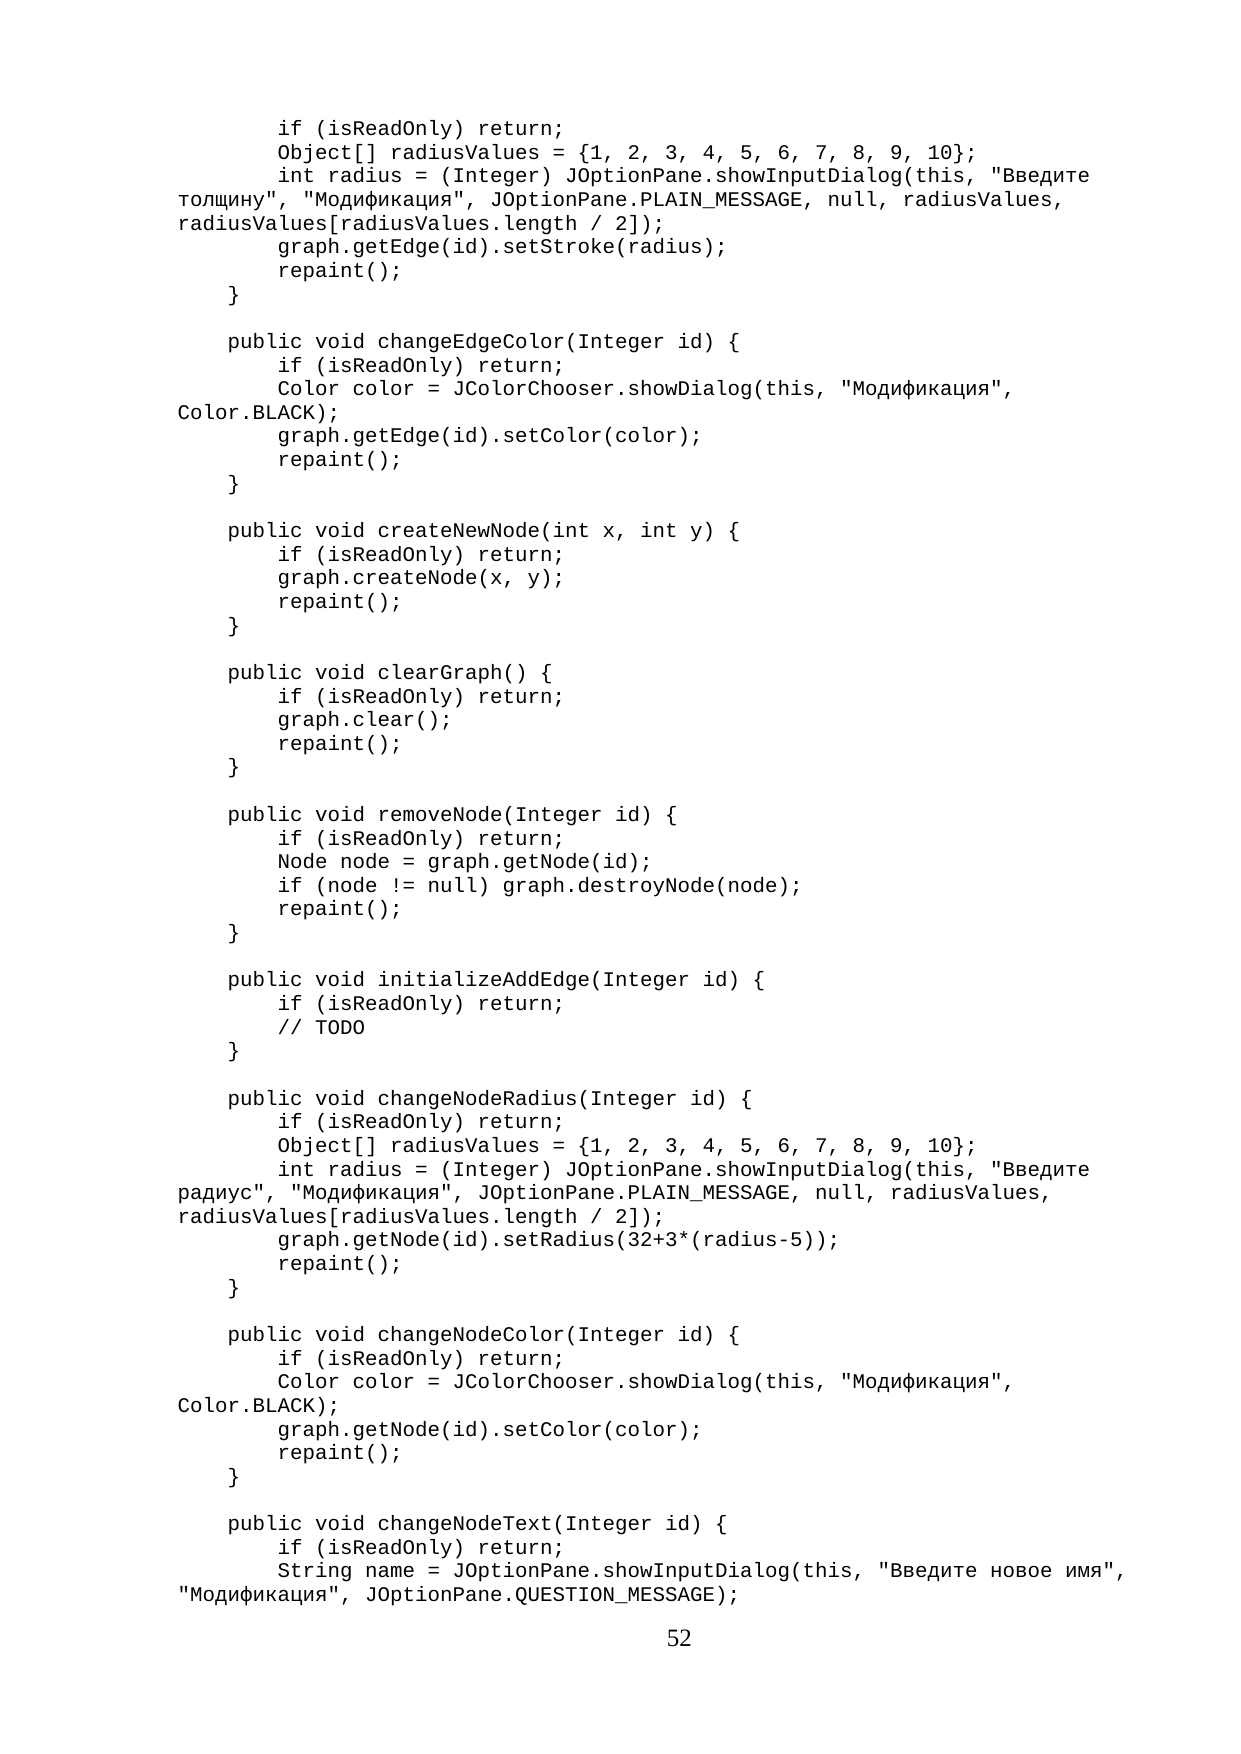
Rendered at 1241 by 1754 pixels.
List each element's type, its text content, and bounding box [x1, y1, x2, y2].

text public void removeNode(Integer id) { [177, 804, 1181, 827]
text public void createNewNode(int x, int y) { [177, 520, 1181, 544]
text Node node = graph.getNode(id); [177, 851, 1181, 875]
text public void changeNodeText(Integer id) { [177, 1513, 1181, 1537]
text // TODO [177, 1017, 1181, 1040]
text } [177, 284, 1181, 307]
text public void changeEdgeColor(Integer id) { [177, 331, 1181, 354]
text graph.createNode(x, y); [177, 567, 1181, 591]
text if (isReadOnly) return; [177, 1111, 1181, 1135]
text } [177, 473, 1181, 496]
text if (isReadOnly) return; [177, 827, 1181, 851]
text if (isReadOnly) return; [177, 118, 1181, 142]
text int radius = (Integer) JOptionPane.showInputDialog(this, "Введите радиус", "Модификация", JOptionPane.PLAIN_MESSAGE, null, radiusValues, radiusValues[radiusValues.length / 2]); [177, 1158, 1181, 1229]
text repaint(); [177, 1442, 1181, 1466]
text graph.getEdge(id).setStroke(radius); [177, 236, 1181, 260]
text if (isReadOnly) return; [177, 1348, 1181, 1371]
text graph.getNode(id).setRadius(32+3*(radius-5)); [177, 1229, 1181, 1253]
text } [177, 1040, 1181, 1064]
text Object[] radiusValues = {1, 2, 3, 4, 5, 6, 7, 8, 9, 10}; [177, 142, 1181, 165]
text if (isReadOnly) return; [177, 354, 1181, 378]
text Color color = JColorChooser.showDialog(this, "Модификация", Color.BLACK); [177, 1371, 1181, 1419]
text if (isReadOnly) return; [177, 686, 1181, 709]
text } [177, 1466, 1181, 1489]
text repaint(); [177, 449, 1181, 473]
text if (isReadOnly) return; [177, 1537, 1181, 1561]
text if (node != null) graph.destroyNode(node); [177, 875, 1181, 898]
text if (isReadOnly) return; [177, 544, 1181, 567]
text graph.getEdge(id).setColor(color); [177, 426, 1181, 449]
text repaint(); [177, 260, 1181, 284]
text public void changeNodeColor(Integer id) { [177, 1324, 1181, 1348]
text repaint(); [177, 591, 1181, 615]
text } [177, 615, 1181, 638]
text } [177, 922, 1181, 946]
text } [177, 757, 1181, 780]
text repaint(); [177, 898, 1181, 922]
text public void initializeAddEdge(Integer id) { [177, 969, 1181, 993]
text repaint(); [177, 733, 1181, 757]
text } [177, 1277, 1181, 1300]
text graph.getNode(id).setColor(color); [177, 1419, 1181, 1442]
text Color color = JColorChooser.showDialog(this, "Модификация", Color.BLACK); [177, 378, 1181, 426]
text public void clearGraph() { [177, 662, 1181, 686]
text public void changeNodeRadius(Integer id) { [177, 1088, 1181, 1111]
text Object[] radiusValues = {1, 2, 3, 4, 5, 6, 7, 8, 9, 10}; [177, 1135, 1181, 1158]
text repaint(); [177, 1253, 1181, 1277]
text graph.clear(); [177, 709, 1181, 733]
text String name = JOptionPane.showInputDialog(this, "Введите новое имя", "Модификация", JOptionPane.QUESTION_MESSAGE); [177, 1561, 1181, 1608]
text int radius = (Integer) JOptionPane.showInputDialog(this, "Введите толщину", "Модификация", JOptionPane.PLAIN_MESSAGE, null, radiusValues, radiusValues[radiusValues.length / 2]); [177, 165, 1181, 236]
text if (isReadOnly) return; [177, 993, 1181, 1017]
